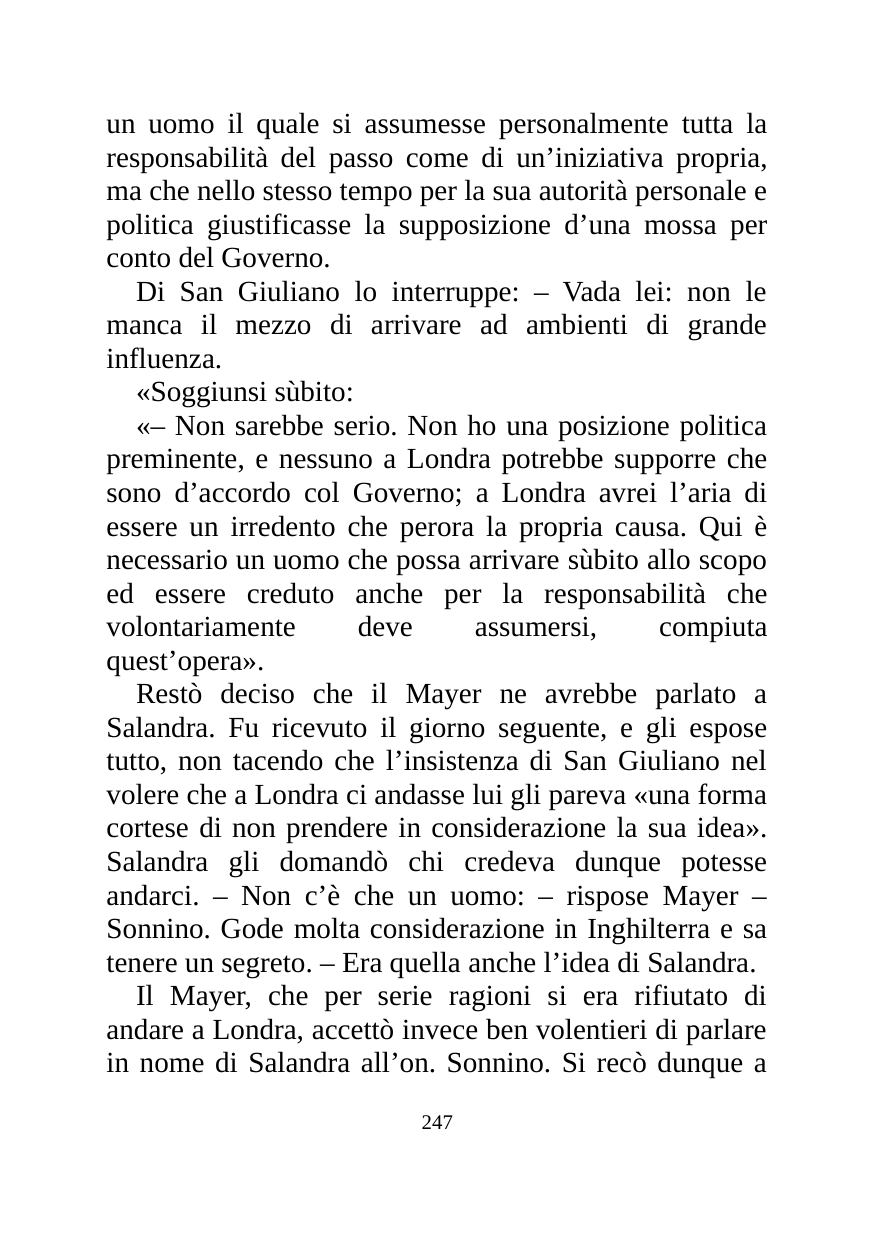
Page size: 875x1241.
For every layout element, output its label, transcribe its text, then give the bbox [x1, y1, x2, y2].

text Il Mayer, che per serie ragioni si era rifiutato di andare a Londra, accettò invece ben volentieri di parlare in nome di Salandra all’on. Sonnino. Si recò dunque a [106, 978, 768, 1079]
text Di San Giuliano lo interruppe: – Vada lei: non le manca il mezzo di arrivare ad ambienti di grande influenza. [106, 274, 768, 374]
text «Soggiunsi sùbito: [106, 374, 768, 408]
text un uomo il quale si assumesse personalmente tutta la responsabilità del passo come di un’iniziativa propria, ma che nello stesso tempo per la sua autorità personale e politica giustificasse la supposizione d’una mossa per conto del Governo. [106, 106, 768, 274]
text Restò deciso che il Mayer ne avrebbe parlato a Salandra. Fu ricevuto il giorno seguente, e gli espose tutto, non tacendo che l’insistenza di San Giuliano nel volere che a Londra ci andasse lui gli pareva «una forma cortese di non prendere in considerazione la sua idea». Salandra gli domandò chi credeva dunque potesse andarci. – Non c’è che un uomo: – rispose Mayer – Sonnino. Gode molta considerazione in Inghilterra e sa tenere un segreto. – Era quella anche l’idea di Salandra. [106, 676, 768, 978]
text «– Non sarebbe serio. Non ho una posizione politica preminente, e nessuno a Londra potrebbe supporre che sono d’accordo col Governo; a Londra avrei l’aria di essere un irredento che perora la propria causa. Qui è necessario un uomo che possa arrivare sùbito allo scopo ed essere creduto anche per la responsabilità che volontariamente deve assumersi, compiuta quest’opera». [106, 408, 768, 676]
